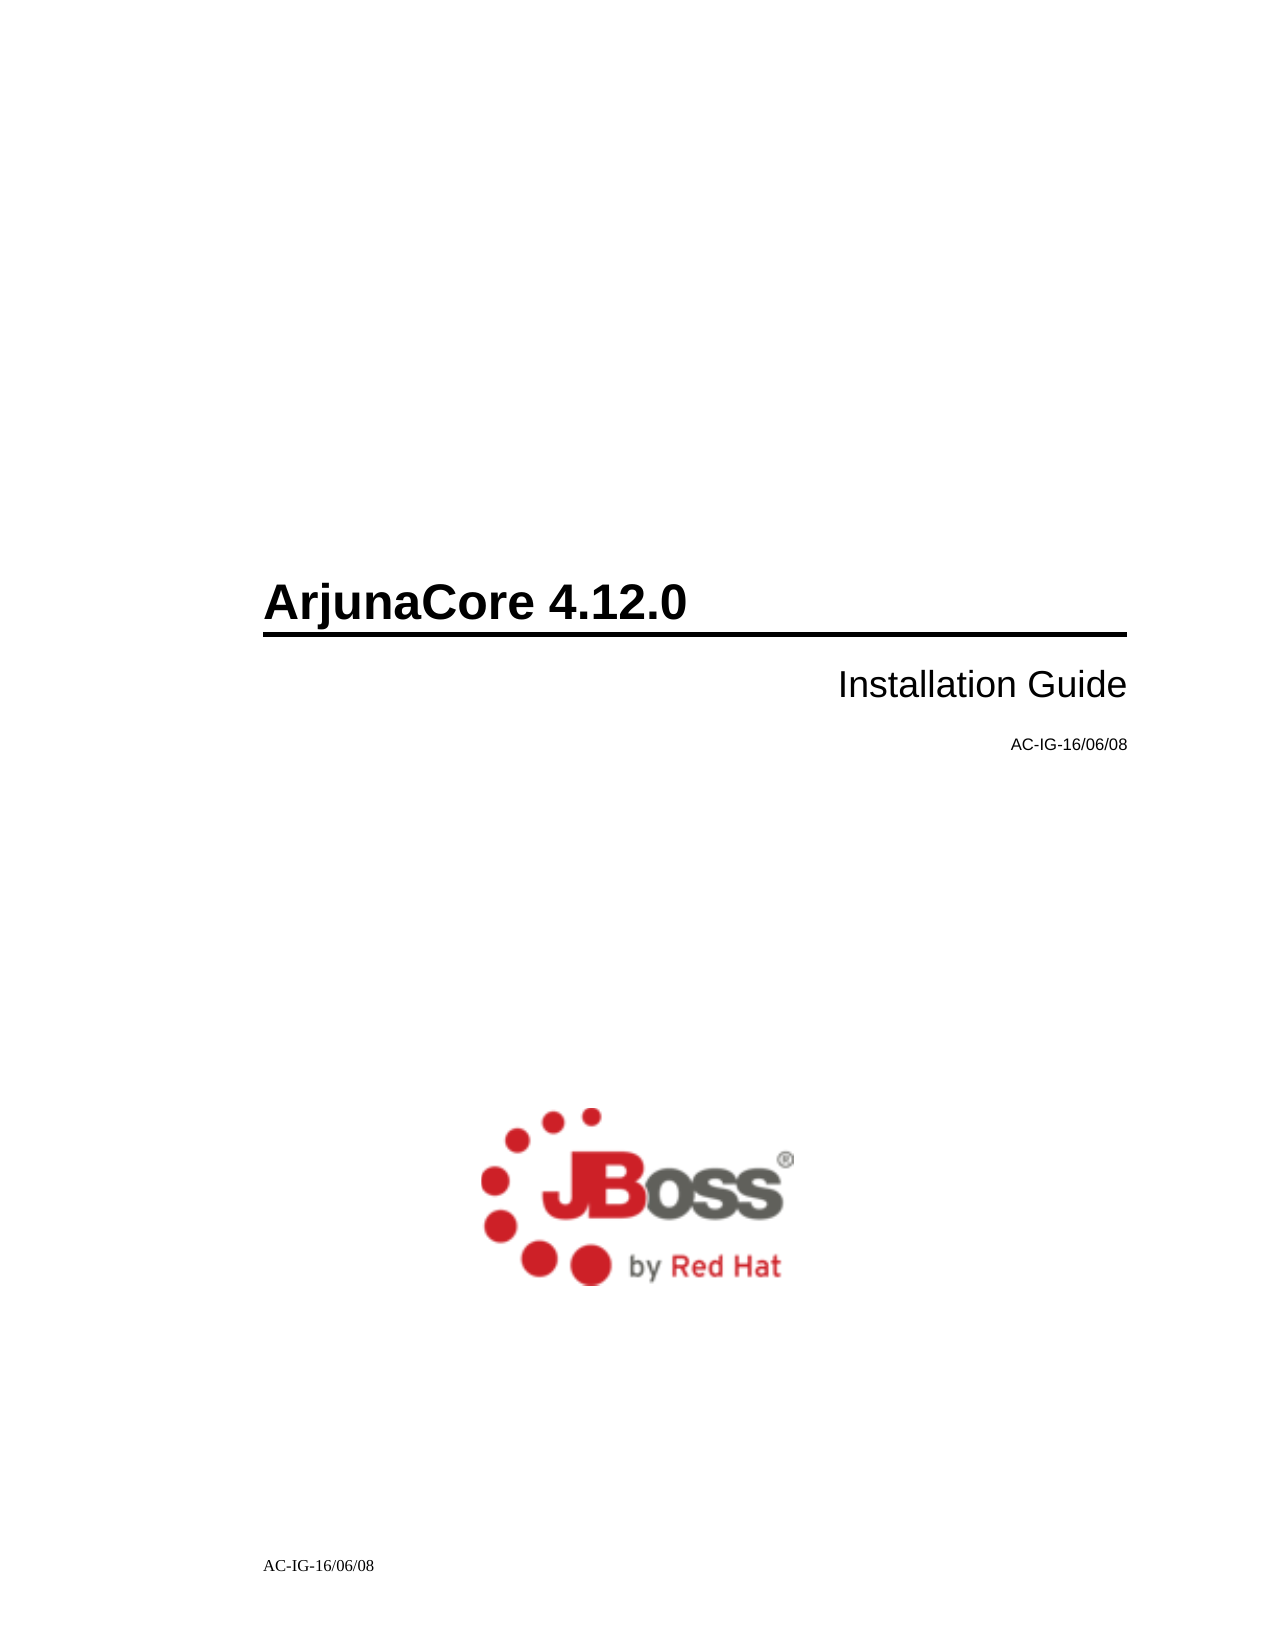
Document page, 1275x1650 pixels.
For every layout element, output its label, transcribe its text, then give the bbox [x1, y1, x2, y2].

picture [481, 1108, 794, 1286]
title ArjunaCore 4.12.0 [263, 573, 1127, 632]
text AC-IG-16/06/08 [263, 735, 1127, 754]
subtitle Installation Guide [263, 662, 1127, 706]
